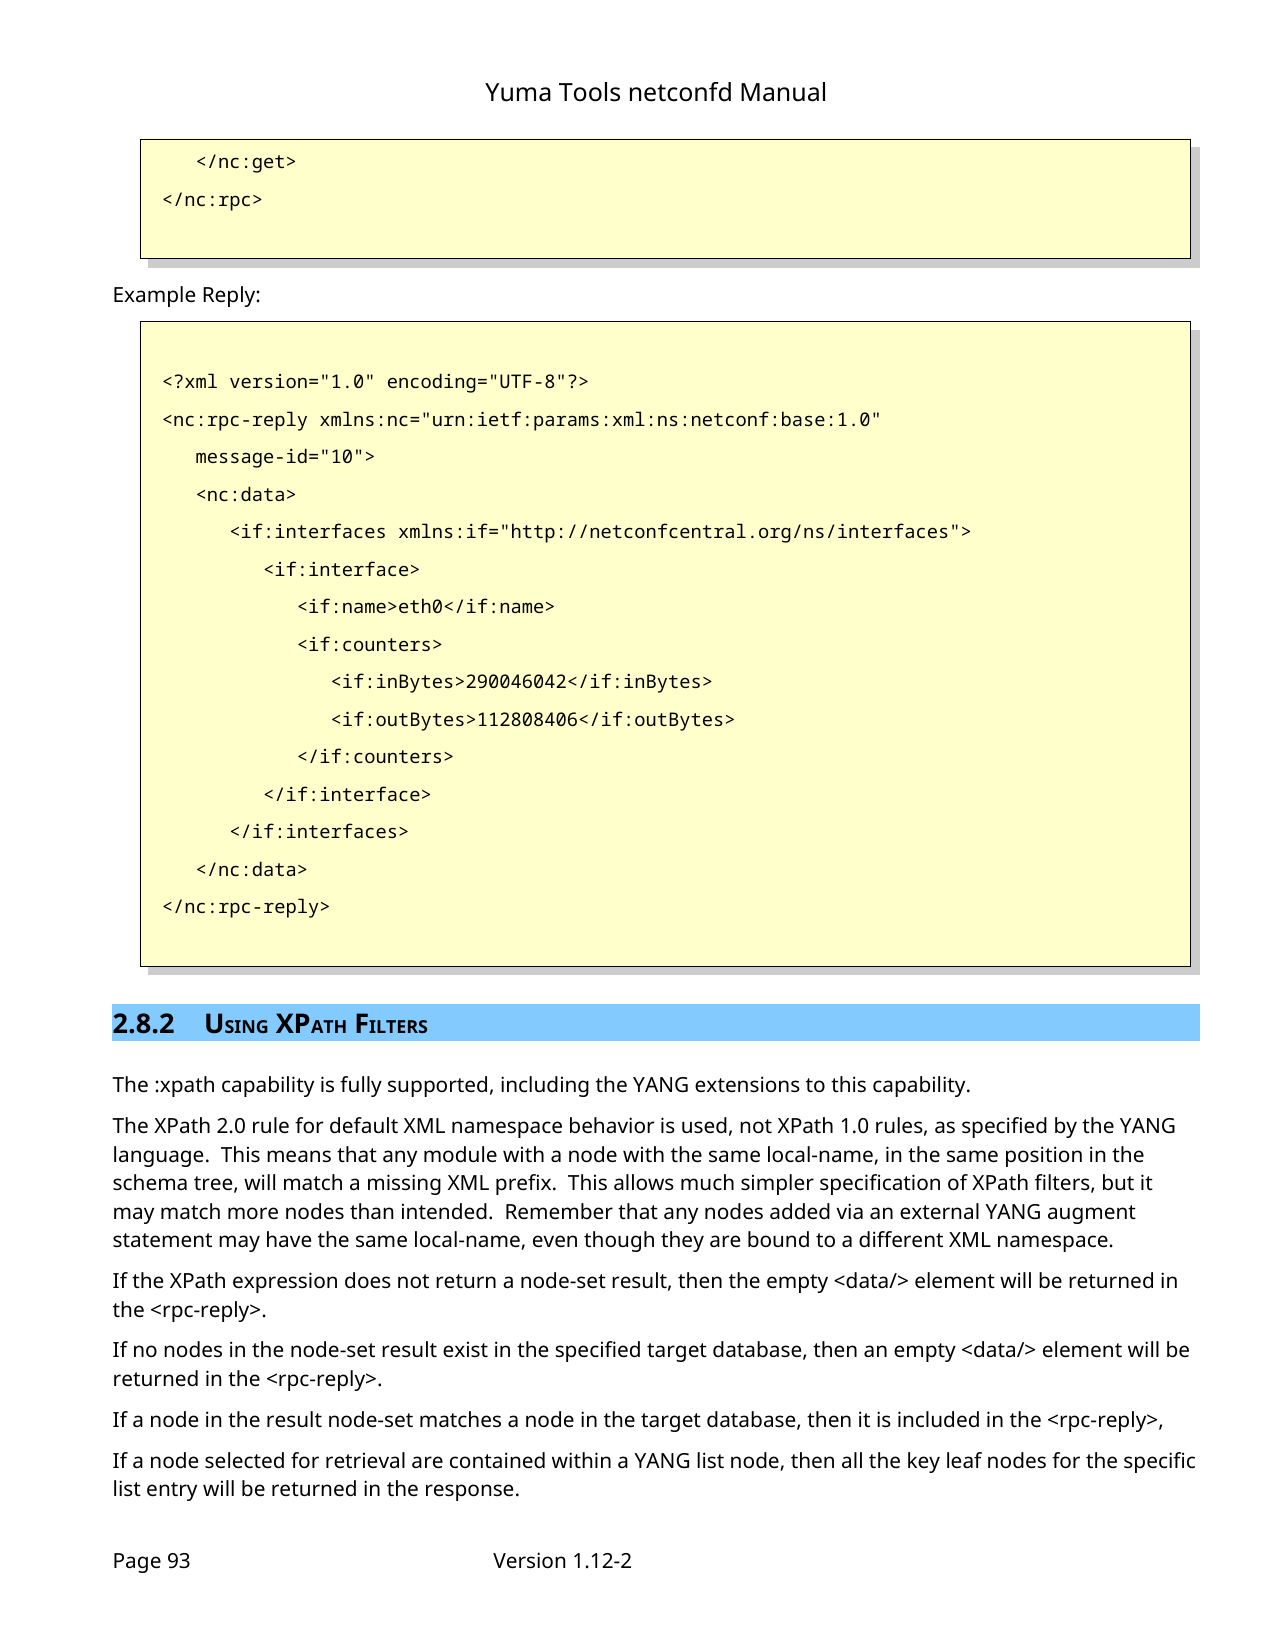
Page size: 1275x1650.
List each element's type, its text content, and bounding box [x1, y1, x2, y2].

text <nc:rpc-reply xmlns:nc="urn:ietf:params:xml:ns:netconf:base:1.0" [141, 396, 1190, 431]
text The :xpath capability is fully supported, including the YANG extensions to this capability. [112, 1071, 1200, 1099]
text <?xml version="1.0" encoding="UTF-8"?> [141, 358, 1190, 394]
text </nc:get> [141, 140, 1190, 174]
text <if:interfaces xmlns:if="http://netconfcentral.org/ns/interfaces"> [141, 508, 1190, 544]
text If the XPath expression does not return a node-set result, then the empty <data/> element will be returned in the <rpc-reply>. [112, 1266, 1200, 1323]
text <if:outBytes>112808406</if:outBytes> [141, 696, 1190, 731]
text If a node in the result node-set matches a node in the target database, then it is included in the <rpc-reply>, [112, 1405, 1200, 1433]
text Example Reply: [112, 280, 1200, 308]
text </nc:rpc-reply> [141, 883, 1190, 919]
text </nc:rpc> [141, 176, 1190, 212]
text If no nodes in the node-set result exist in the specified target database, then an empty <data/> element will be returned in the <rpc-reply>. [112, 1336, 1200, 1392]
text </if:interface> [141, 771, 1190, 806]
text <if:counters> [141, 621, 1190, 656]
text The XPath 2.0 rule for default XML namespace behavior is used, not XPath 1.0 rules, as specified by the YANG language. This means that any module with a node with the same local-name, in the same position in the schema tree, will match a missing XML prefix. This allows much simpler specification of XPath filters, but it may match more nodes than intended. Remember that any nodes added via an external YANG augment statement may have the same local-name, even though they are bound to a different XML namespace. [112, 1112, 1200, 1254]
text <nc:data> [141, 471, 1190, 506]
text If a node selected for retrieval are contained within a YANG list node, then all the key leaf nodes for the specific list entry will be returned in the response. [112, 1446, 1200, 1503]
text </if:interfaces> [141, 808, 1190, 844]
text <if:name>eth0</if:name> [141, 583, 1190, 619]
text <if:inBytes>290046042</if:inBytes> [141, 658, 1190, 694]
text <if:interface> [141, 546, 1190, 581]
subtitle Using XPath Filters [112, 1004, 1200, 1041]
text </nc:data> [141, 846, 1190, 881]
text </if:counters> [141, 733, 1190, 769]
text message-id="10"> [141, 433, 1190, 469]
